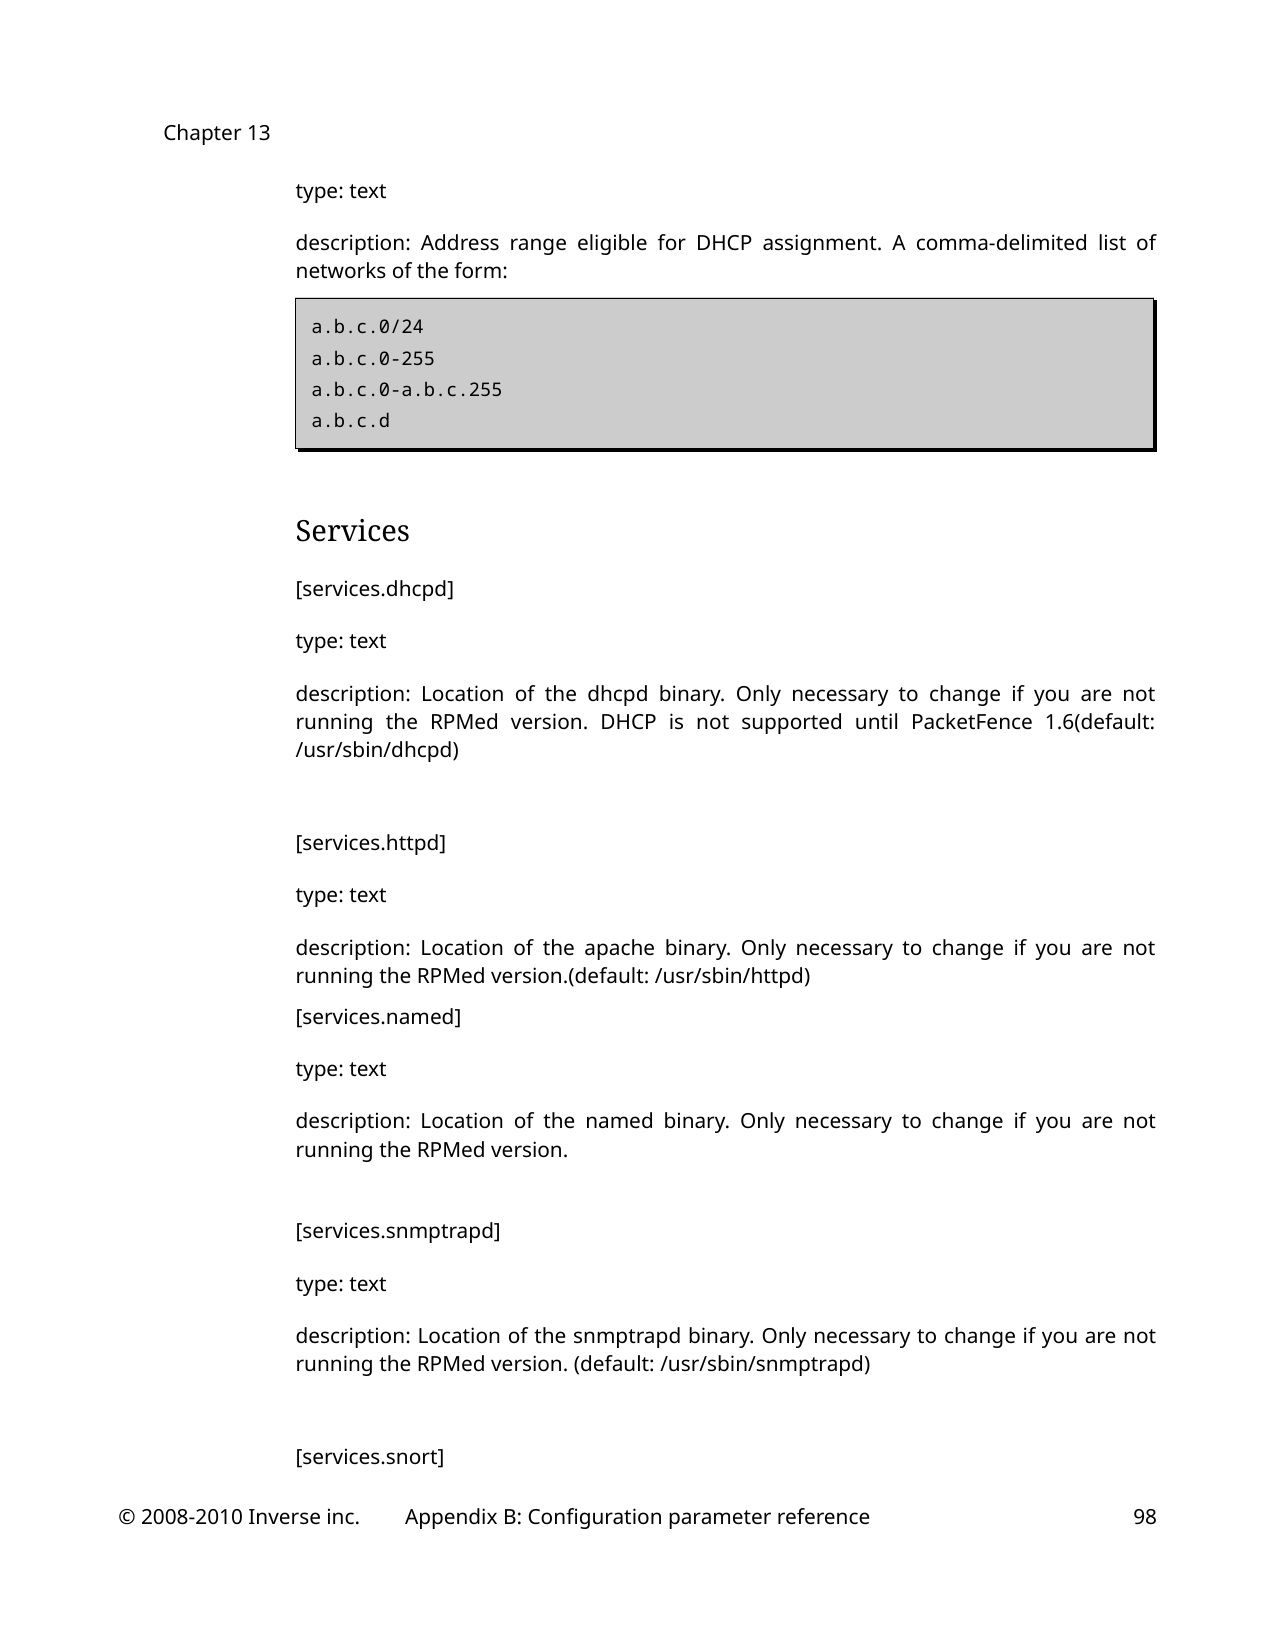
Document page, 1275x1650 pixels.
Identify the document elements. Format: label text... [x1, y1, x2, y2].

text [services.snmptrapd] [295, 1217, 1157, 1245]
text type: text [295, 627, 1157, 655]
text description: Location of the named binary. Only necessary to change if you are not running the RPMed version. [295, 1106, 1157, 1163]
text a.b.c.0-a.b.c.255 [296, 360, 1153, 392]
text a.b.c.0/24 [296, 299, 1153, 329]
text type: text [295, 176, 1157, 204]
text a.b.c.d [296, 392, 1153, 448]
text [services.snort] [295, 1442, 1157, 1471]
text type: text [295, 881, 1157, 909]
text [services.named] [295, 1002, 1157, 1031]
subtitle Services [295, 510, 1157, 550]
text [services.dhcpd] [295, 574, 1157, 603]
text type: text [295, 1269, 1157, 1297]
text description: Location of the apache binary. Only necessary to change if you are not running the RPMed version.(default: /usr/sbin/httpd) [295, 933, 1157, 989]
text [services.httpd] [295, 828, 1157, 857]
text type: text [295, 1054, 1157, 1083]
text description: Location of the dhcpd binary. Only necessary to change if you are not running the RPMed version. DHCP is not supported until PacketFence 1.6(default: /usr/sbin/dhcpd) [295, 679, 1157, 764]
text description: Location of the snmptrapd binary. Only necessary to change if you are not running the RPMed version. (default: /usr/sbin/snmptrapd) [295, 1321, 1157, 1378]
text a.b.c.0-255 [296, 329, 1153, 360]
text description: Address range eligible for DHCP assignment. A comma-delimited list of networks of the form: [295, 228, 1157, 285]
